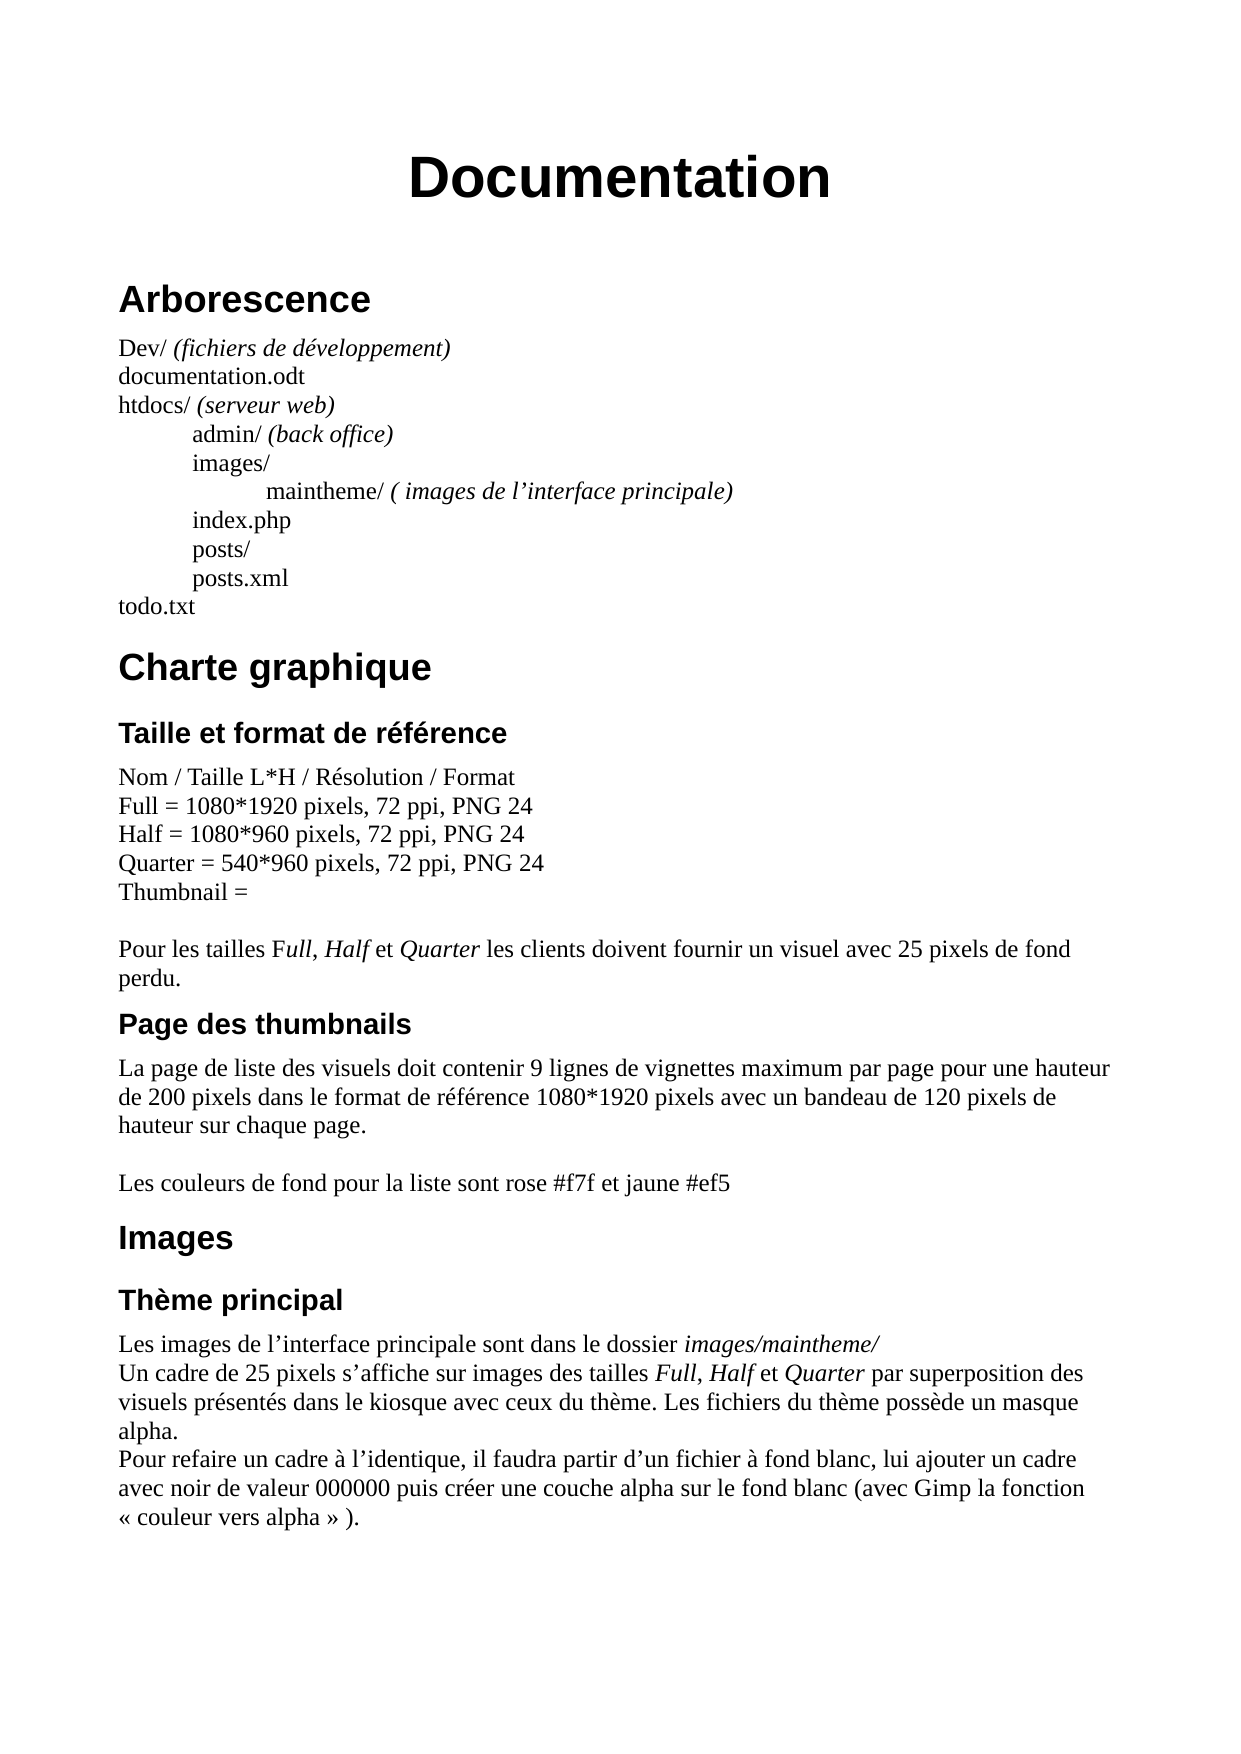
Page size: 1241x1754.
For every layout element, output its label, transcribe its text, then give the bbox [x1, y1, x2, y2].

subtitle Images [118, 1217, 1122, 1256]
text Pour les tailles Full, Half et Quarter les clients doivent fournir un visuel avec 25 pixels de fond perdu. [118, 934, 1122, 992]
text Half = 1080*960 pixels, 72 ppi, PNG 24 Quarter = 540*960 pixels, 72 ppi, PNG 24 Thumbnail = [118, 819, 1122, 906]
subtitle Arborescence [118, 276, 1122, 320]
subtitle Taille et format de référence [118, 716, 1122, 749]
text posts/ [192, 534, 1122, 563]
subtitle Charte graphique [118, 645, 1122, 689]
text documentation.odt [118, 361, 1122, 390]
text Les images de l’interface principale sont dans le dossier images/maintheme/ [118, 1329, 1122, 1358]
text La page de liste des visuels doit contenir 9 lignes de vignettes maximum par page pour une hauteur de 200 pixels dans le format de référence 1080*1920 pixels avec un bandeau de 120 pixels de hauteur sur chaque page. [118, 1053, 1122, 1139]
text todo.txt [118, 591, 1122, 620]
text images/ [192, 448, 1122, 476]
text Dev/ (fichiers de développement) [118, 333, 1122, 361]
text Full = 1080*1920 pixels, 72 ppi, PNG 24 [118, 791, 1122, 819]
subtitle Thème principal [118, 1283, 1122, 1317]
text Les couleurs de fond pour la liste sont rose #f7f et jaune #ef5 [118, 1168, 1122, 1197]
text htdocs/ (serveur web) [118, 390, 1122, 419]
title Documentation [118, 143, 1122, 210]
text index.php [192, 505, 1122, 534]
text admin/ (back office) [192, 419, 1122, 448]
text Nom / Taille L*H / Résolution / Format [118, 762, 1122, 791]
text maintheme/ ( images de l’interface principale) [192, 476, 1122, 505]
text Pour refaire un cadre à l’identique, il faudra partir d’un fichier à fond blanc, lui ajouter un cadre avec noir de valeur 000000 puis créer une couche alpha sur le fond blanc (avec Gimp la fonction « couleur vers alpha » ). [118, 1444, 1122, 1531]
text Un cadre de 25 pixels s’affiche sur images des tailles Full, Half et Quarter par superposition des visuels présentés dans le kiosque avec ceux du thème. Les fichiers du thème possède un masque alpha. [118, 1358, 1122, 1444]
subtitle Page des thumbnails [118, 1007, 1122, 1040]
text posts.xml [192, 563, 1122, 591]
